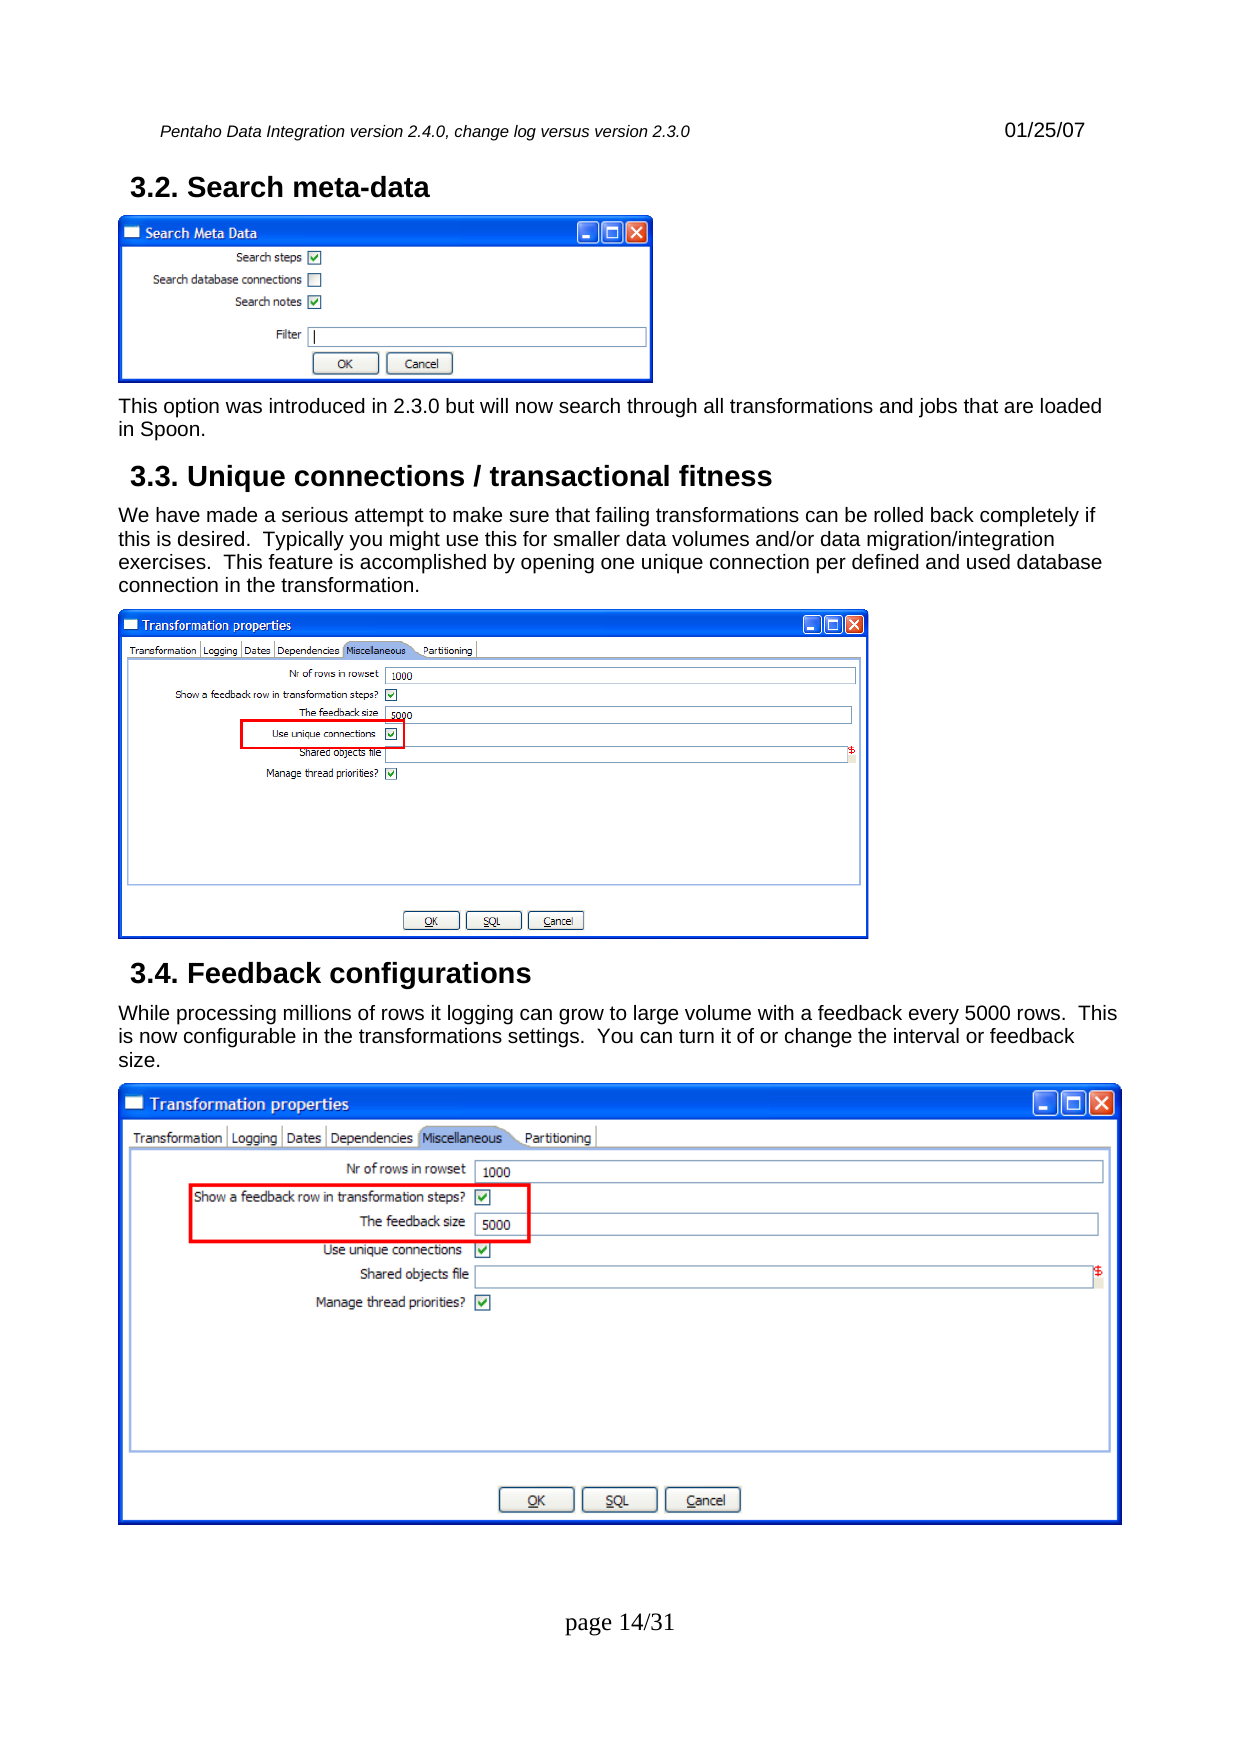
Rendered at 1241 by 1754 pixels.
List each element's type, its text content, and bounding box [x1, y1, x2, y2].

picture [118, 609, 869, 939]
picture [118, 215, 653, 383]
text This option was introduced in 2.3.0 but will now search through all transformations and jobs that are loaded in Spoon. [118, 395, 1122, 441]
picture [118, 1083, 1122, 1525]
text We have made a serious attempt to make sure that failing transformations can be rolled back completely if this is desired. Typically you might use this for smaller data volumes and/or data migration/integration exercises. This feature is accomplished by opening one unique connection per defined and used database connection in the transformation. [118, 504, 1122, 597]
subtitle Feedback configurations [130, 957, 1122, 990]
subtitle Search meta-data [130, 171, 1122, 203]
text While processing millions of rows it logging can grow to large volume with a feedback every 5000 rows. This is now configurable in the transformations settings. You can turn it of or change the interval or feedback size. [118, 1002, 1122, 1071]
subtitle Unique connections / transactional fitness [130, 460, 1122, 492]
